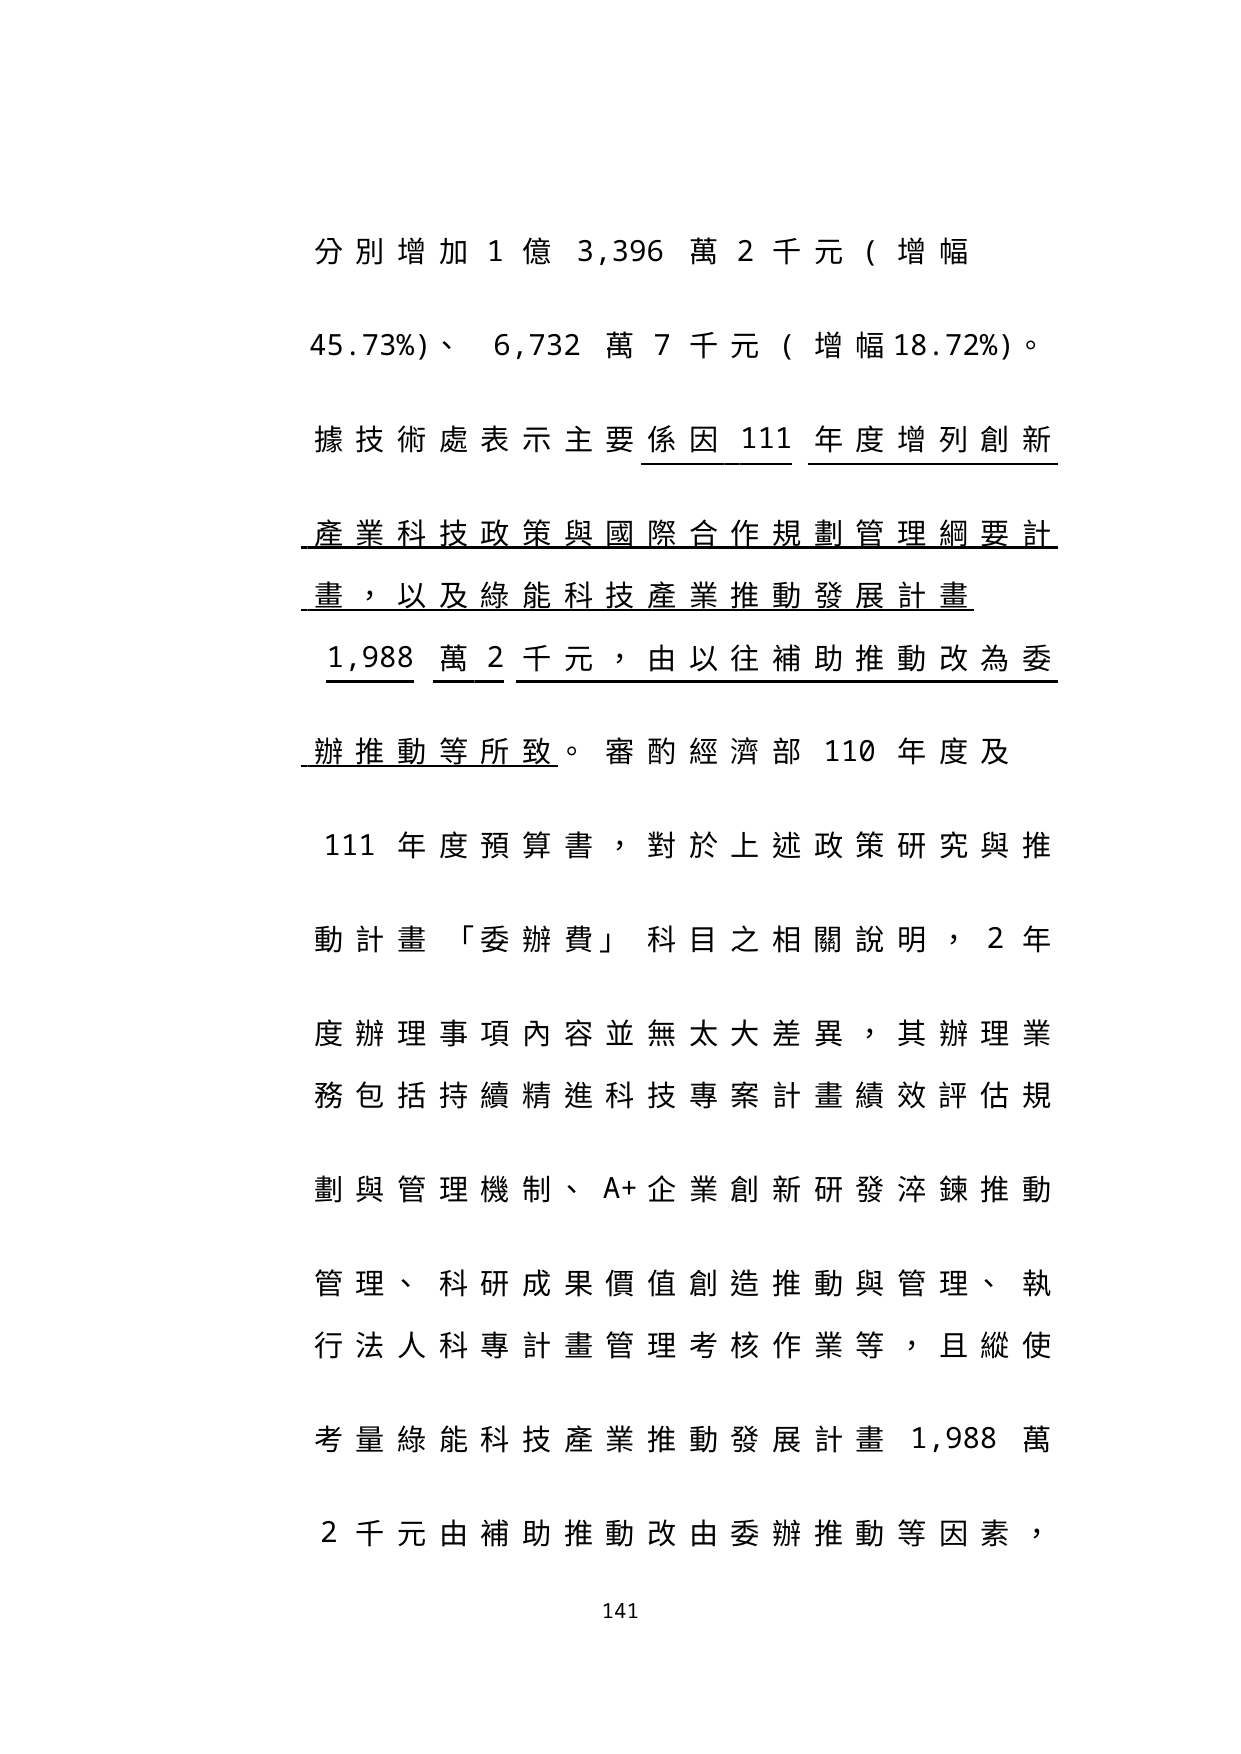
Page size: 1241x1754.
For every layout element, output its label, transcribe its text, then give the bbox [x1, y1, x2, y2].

text 分別增加1億3,396萬2千元(增幅45.73%)、6,732萬7千元(增幅18.72%)。據技術處表示主要係因111年度增列創新產業科技政策與國際合作規劃管理綱要計畫，以及綠能科技產業推動發展計畫1,988萬2千元，由以往補助推動改為委辦推動等所致。審酌經濟部110年度及111年度預算書，對於上述政策研究與推動計畫「委辦費」科目之相關說明，2年度辦理事項內容並無太大差異，其辦理業務包括持續精進科技專案計畫績效評估規劃與管理機制、A+企業創新研發淬鍊推動管理、科研成果價值創造推動與管理、執行法人科專計畫管理考核作業等，且縱使考量綠能科技產業推動發展計畫1,988萬2千元由補助推動改由委辦推動等因素， [271, 177, 1058, 1552]
